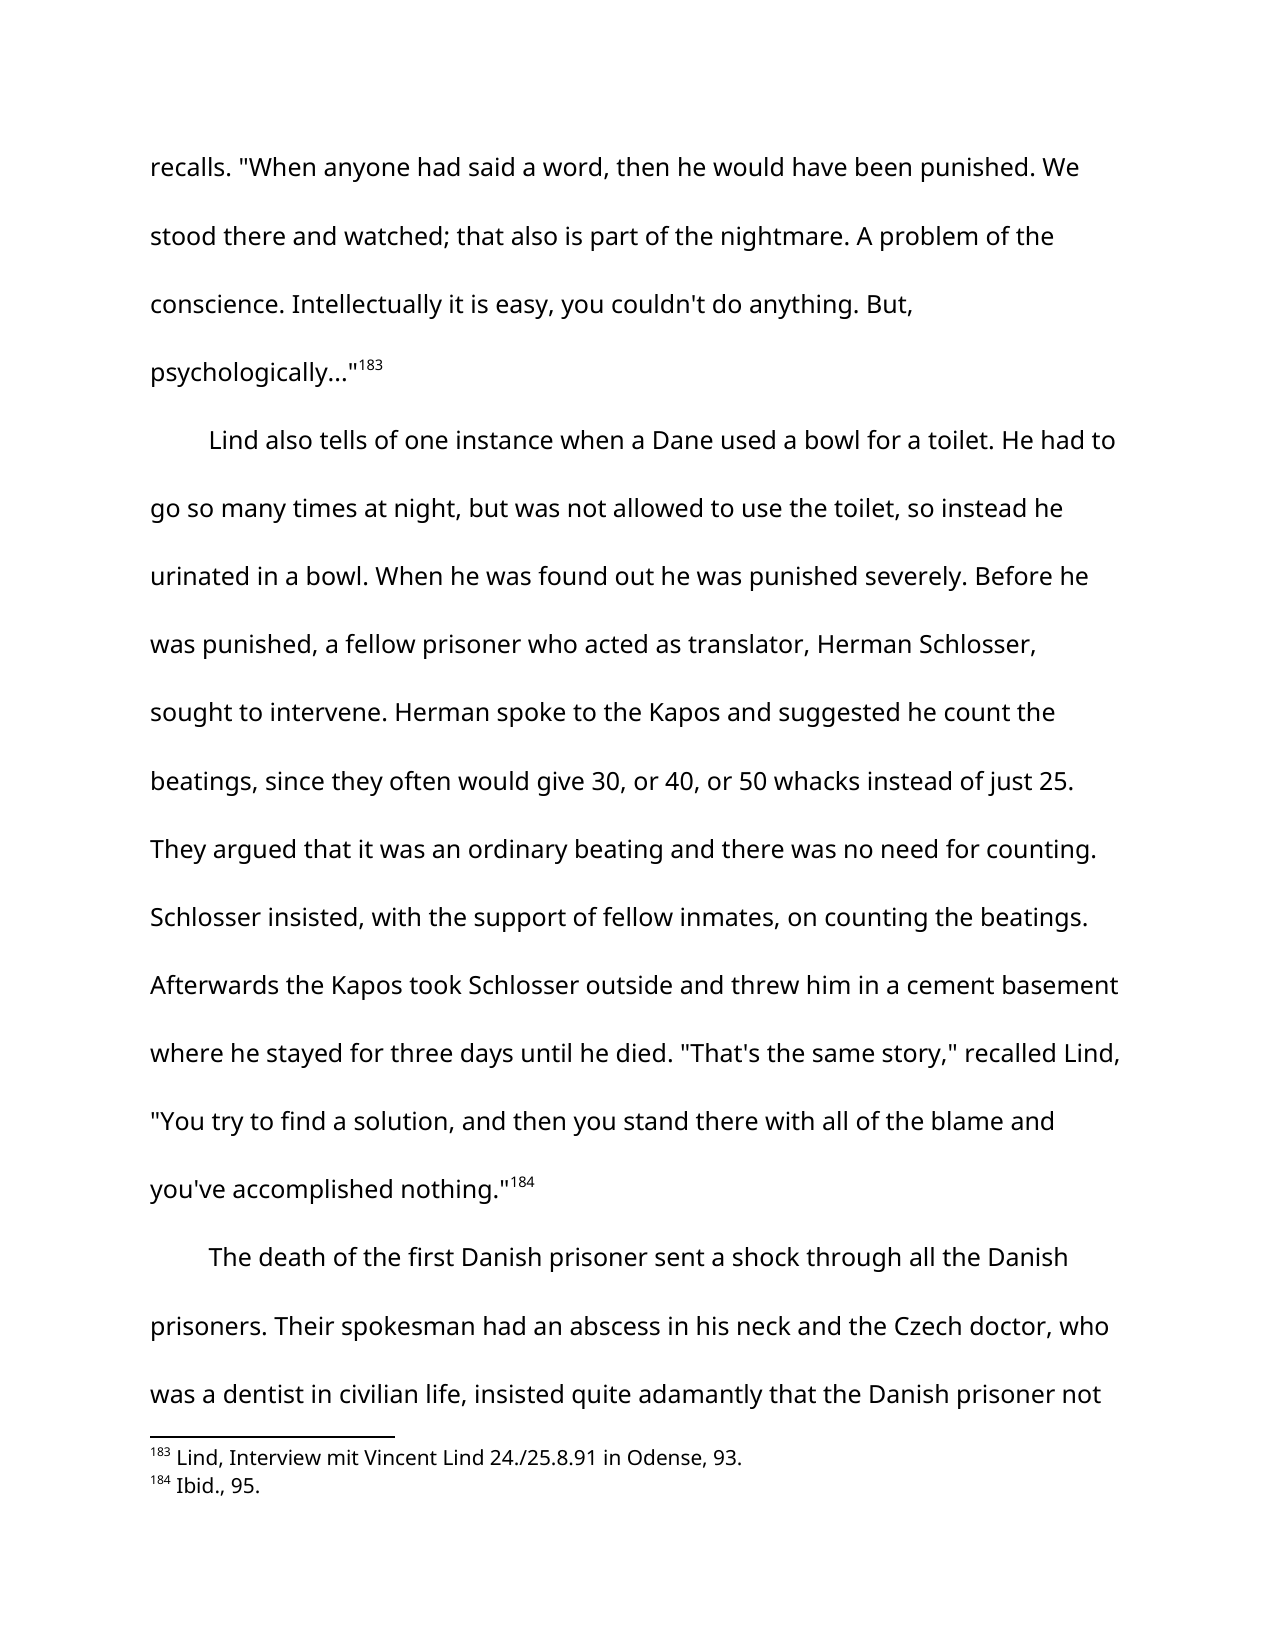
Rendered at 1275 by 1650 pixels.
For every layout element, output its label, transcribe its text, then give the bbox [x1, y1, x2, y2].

text Lind also tells of one instance when a Dane used a bowl for a toilet. He had to go so many times at night, but was not allowed to use the toilet, so instead he urinated in a bowl. When he was found out he was punished severely. Before he was punished, a fellow prisoner who acted as translator, Herman Schlosser, sought to intervene. Herman spoke to the Kapos and suggested he count the beatings, since they often would give 30, or 40, or 50 whacks instead of just 25. They argued that it was an ordinary beating and there was no need for counting. Schlosser insisted, with the support of fellow inmates, on counting the beatings. Afterwards the Kapos took Schlosser outside and threw him in a cement basement where he stayed for three days until he died. "That's the same story," recalled Lind, "You try to find a solution, and then you stand there with all of the blame and you've accomplished nothing." [150, 422, 1125, 1206]
text Ibid., 95. [150, 1472, 1125, 1500]
text The death of the first Danish prisoner sent a shock through all the Danish prisoners. Their spokesman had an abscess in his neck and the Czech doctor, who was a dentist in civilian life, insisted quite adamantly that the Danish prisoner not [150, 1240, 1125, 1410]
text recalls. "When anyone had said a word, then he would have been punished. We stood there and watched; that also is part of the nightmare. A problem of the conscience. Intellectually it is easy, you couldn't do anything. But, psychologically..." [150, 150, 1125, 388]
text Lind, Interview mit Vincent Lind 24./25.8.91 in Odense, 93. [150, 1443, 1125, 1472]
